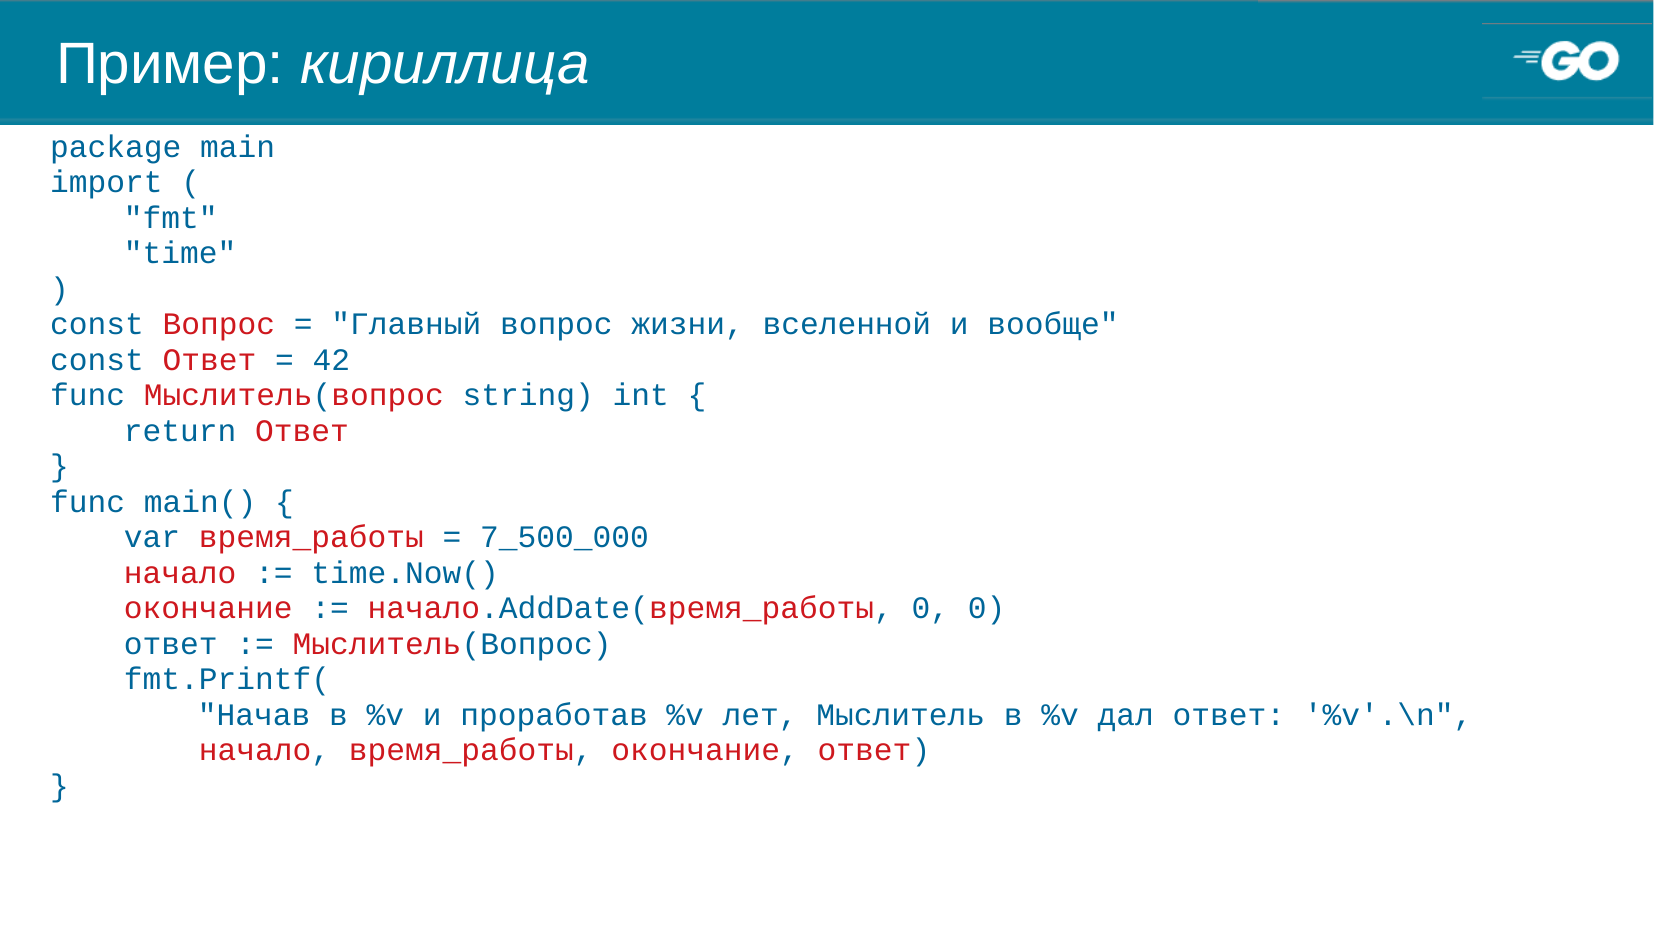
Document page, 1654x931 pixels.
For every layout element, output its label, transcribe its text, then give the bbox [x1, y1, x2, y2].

text_box package main import ( "fmt" "time" ) const Вопрос = "Главный вопрос жизни, вселенной и вообще" const Ответ = 42 func Мыслитель(вопрос string) int { return Ответ } func main() { var время_работы = 7_500_000 начало := time.Now() окончание := начало.AddDate(время_работы, 0, 0) ответ := Мыслитель(Вопрос) fmt.Printf( "Начав в %v и проработав %v лет, Мыслитель в %v дал ответ: '%v'.\n", начало, время_работы, окончание, ответ) } [35, 124, 1619, 891]
text_box Пример: кириллица [41, 23, 1495, 104]
picture [1542, 41, 1619, 81]
